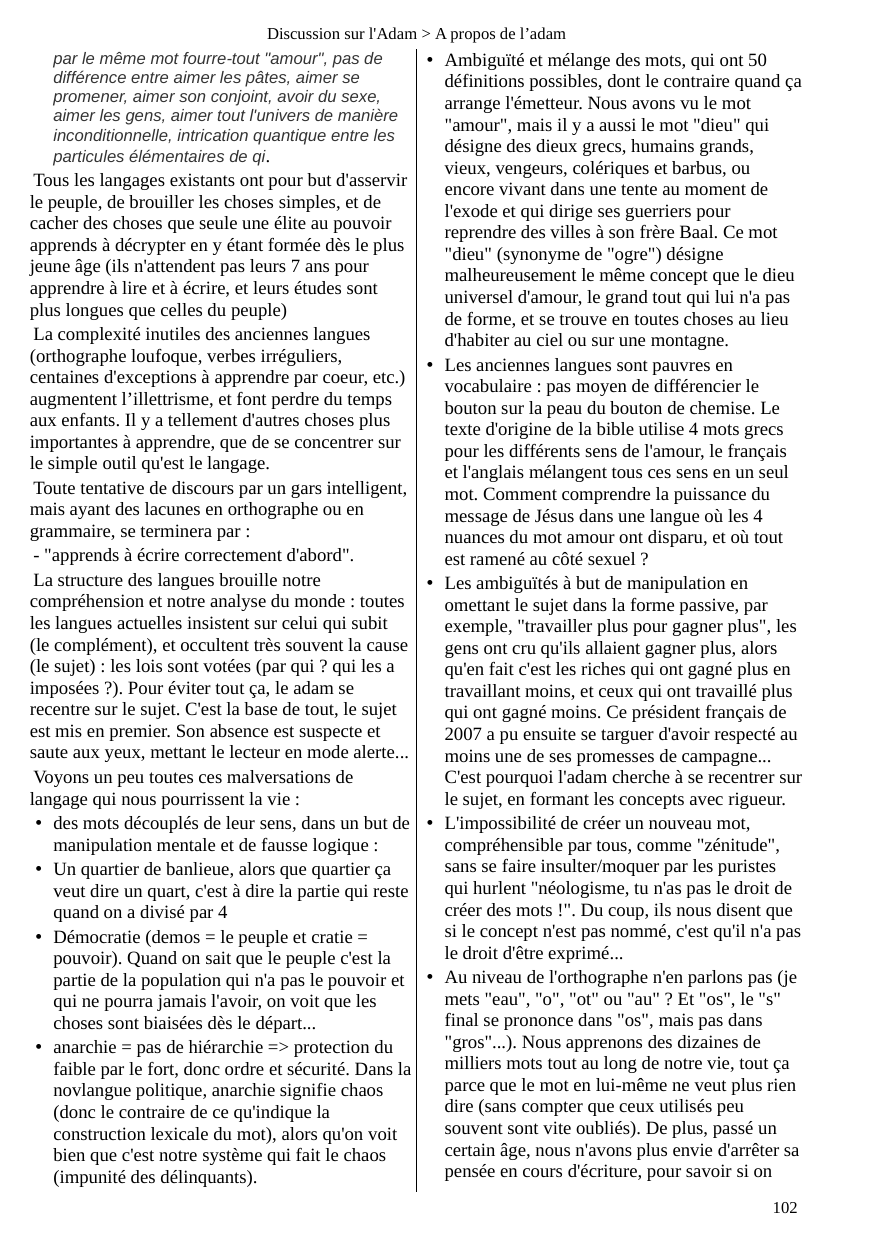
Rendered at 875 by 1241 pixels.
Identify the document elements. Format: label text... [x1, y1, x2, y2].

list Au niveau de l'orthographe n'en parlons pas (je mets "eau", "o", "ot" ou "au" ? Et "os", le "s" final se prononce dans "os", mais pas dans "gros"...). Nous apprenons des dizaines de milliers mots tout au long de notre vie, tout ça parce que le mot en lui-même ne veut plus rien dire (sans compter que ceux utilisés peu souvent sont vite oubliés). De plus, passé un certain âge, nous n'avons plus envie d'arrêter sa pensée en cours d'écriture, pour savoir si on [427, 966, 803, 1182]
text La structure des langues brouille notre compréhension et notre analyse du monde : toutes les langues actuelles insistent sur celui qui subit (le complément), et occultent très souvent la cause (le sujet) : les lois sont votées (par qui ? qui les a imposées ?). Pour éviter tout ça, le adam se recentre sur le sujet. C'est la base de tout, le sujet est mis en premier. Son absence est suspecte et saute aux yeux, mettant le lecteur en mode alerte... [29, 569, 412, 763]
text Toute tentative de discours par un gars intelligent, mais ayant des lacunes en orthographe ou en grammaire, se terminera par : [29, 477, 412, 541]
list L'impossibilité de créer un nouveau mot, compréhensible par tous, comme "zénitude", sans se faire insulter/moquer par les puristes qui hurlent "néologisme, tu n'as pas le droit de créer des mots !". Du coup, ils nous disent que si le concept n'est pas nommé, c'est qu'il n'a pas le droit d'être exprimé... [427, 812, 803, 963]
text Tous les langages existants ont pour but d'asservir le peuple, de brouiller les choses simples, et de cacher des choses que seule une élite au pouvoir apprends à décrypter en y étant formée dès le plus jeune âge (ils n'attendent pas leurs 7 ans pour apprendre à lire et à écrire, et leurs études sont plus longues que celles du peuple) [29, 169, 412, 320]
text - "apprends à écrire correctement d'abord". [29, 544, 412, 566]
list Ambiguïté et mélange des mots, qui ont 50 définitions possibles, dont le contraire quand ça arrange l'émetteur. Nous avons vu le mot "amour", mais il y a aussi le mot "dieu" qui désigne des dieux grecs, humains grands, vieux, vengeurs, colériques et barbus, ou encore vivant dans une tente au moment de l'exode et qui dirige ses guerriers pour reprendre des villes à son frère Baal. Ce mot "dieu" (synonyme de "ogre") désigne malheureusement le même concept que le dieu universel d'amour, le grand tout qui lui n'a pas de forme, et se trouve en toutes choses au lieu d'habiter au ciel ou sur une montagne. [427, 49, 803, 351]
list Démocratie (demos = le peuple et cratie = pouvoir). Quand on sait que le peuple c'est la partie de la population qui n'a pas le pouvoir et qui ne pourra jamais l'avoir, on voit que les choses sont biaisées dès le départ... [35, 926, 412, 1033]
list Les ambiguïtés à but de manipulation en omettant le sujet dans la forme passive, par exemple, "travailler plus pour gagner plus", les gens ont cru qu'ils allaient gagner plus, alors qu'en fait c'est les riches qui ont gagné plus en travaillant moins, et ceux qui ont travaillé plus qui ont gagné moins. Ce président français de 2007 a pu ensuite se targuer d'avoir respecté au moins une de ses promesses de campagne... C'est pourquoi l'adam cherche à se recentrer sur le sujet, en formant les concepts avec rigueur. [427, 572, 803, 809]
list par le même mot fourre-tout "amour", pas de différence entre aimer les pâtes, aimer se promener, aimer son conjoint, avoir du sexe, aimer les gens, aimer tout l'univers de manière inconditionnelle, intrication quantique entre les particules élémentaires de qi. [35, 49, 412, 166]
list anarchie = pas de hiérarchie => protection du faible par le fort, donc ordre et sécurité. Dans la novlangue politique, anarchie signifie chaos (donc le contraire de ce qu'indique la construction lexicale du mot), alors qu'on voit bien que c'est notre système qui fait le chaos (impunité des délinquants). [35, 1036, 412, 1187]
list Les anciennes langues sont pauvres en vocabulaire : pas moyen de différencier le bouton sur la peau du bouton de chemise. Le texte d'origine de la bible utilise 4 mots grecs pour les différents sens de l'amour, le français et l'anglais mélangent tous ces sens en un seul mot. Comment comprendre la puissance du message de Jésus dans une langue où les 4 nuances du mot amour ont disparu, et où tout est ramené au côté sexuel ? [427, 353, 803, 569]
text La complexité inutiles des anciennes langues (orthographe loufoque, verbes irréguliers, centaines d'exceptions à apprendre par coeur, etc.) augmentent l’illettrisme, et font perdre du temps aux enfants. Il y a tellement d'autres choses plus importantes à apprendre, que de se concentrer sur le simple outil qu'est le langage. [29, 323, 412, 474]
list des mots découplés de leur sens, dans un but de manipulation mentale et de fausse logique : [35, 812, 412, 855]
text Voyons un peu toutes ces malversations de langage qui nous pourrissent la vie : [29, 766, 412, 809]
list Un quartier de banlieue, alors que quartier ça veut dire un quart, c'est à dire la partie qui reste quand on a divisé par 4 [35, 858, 412, 923]
